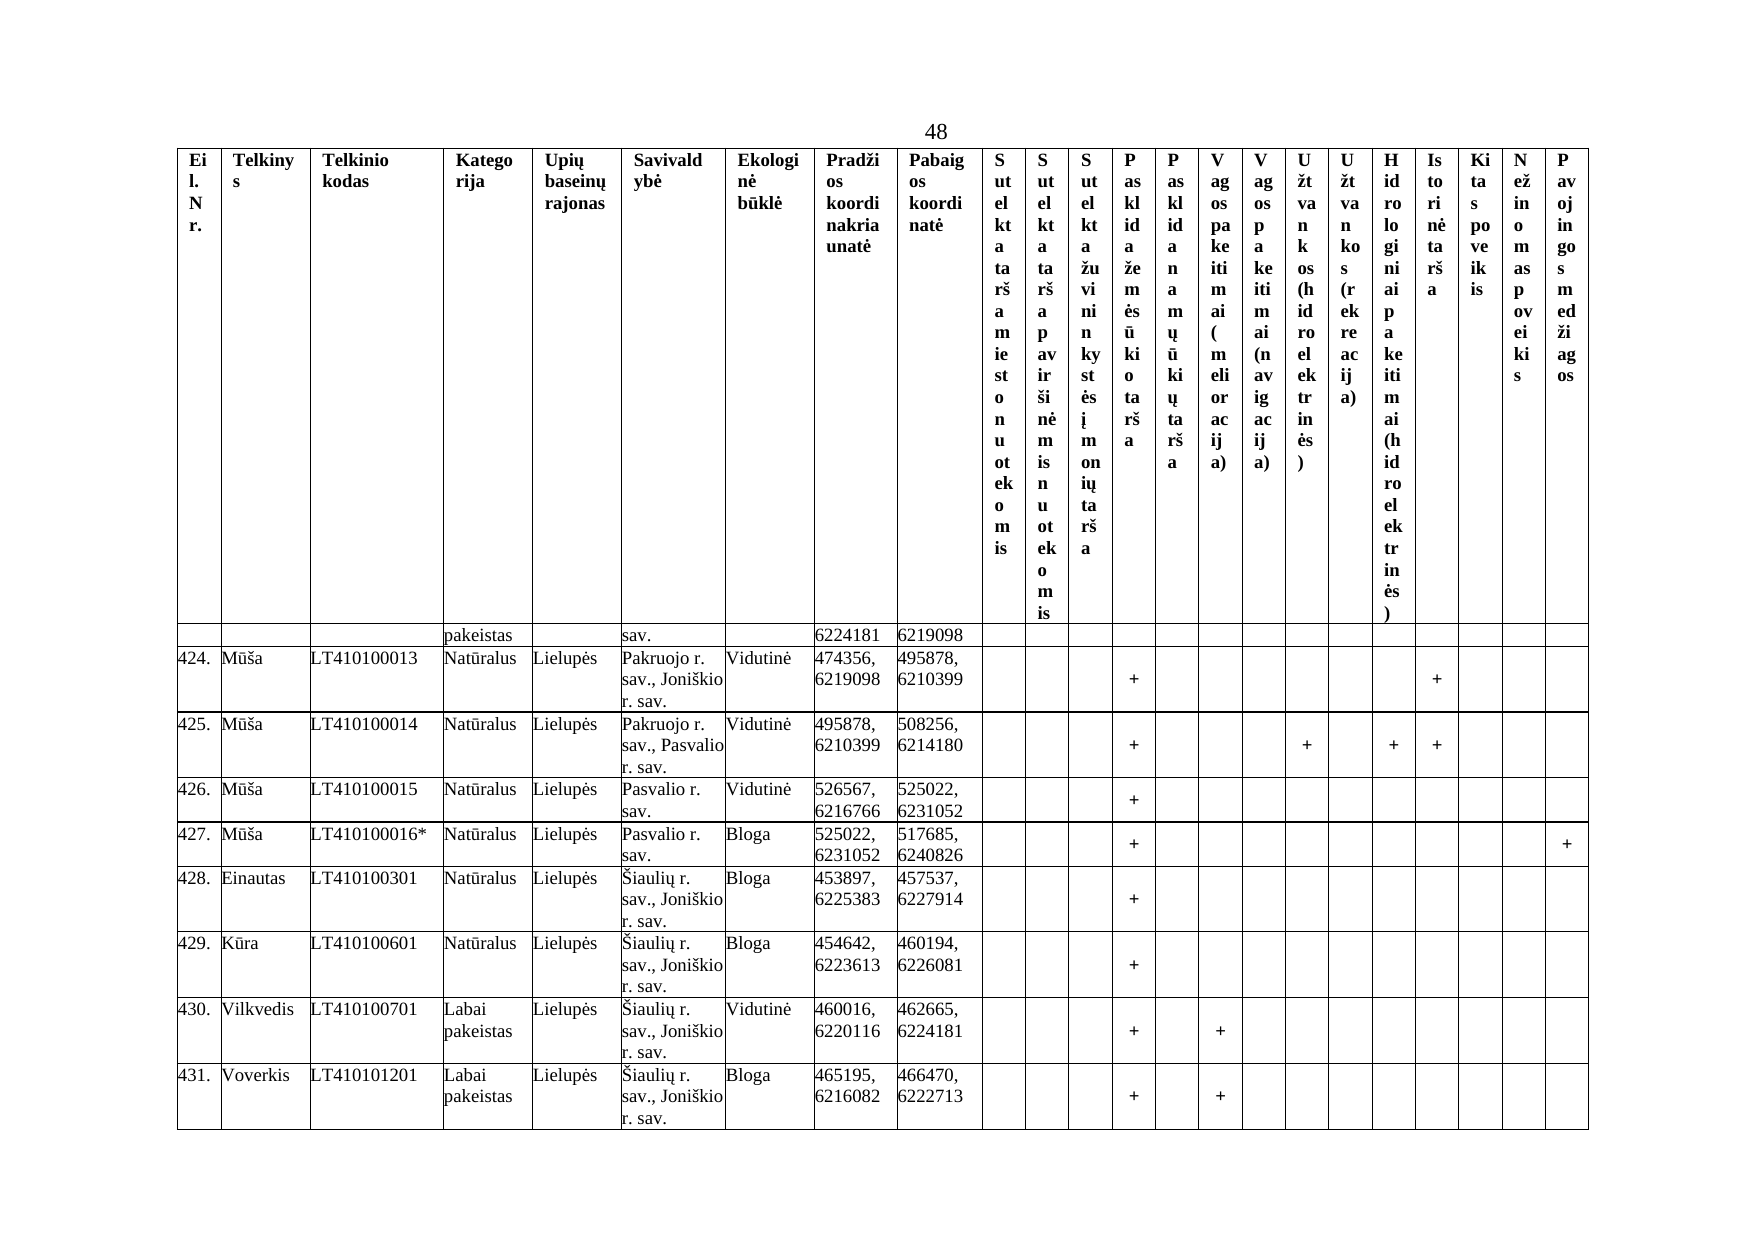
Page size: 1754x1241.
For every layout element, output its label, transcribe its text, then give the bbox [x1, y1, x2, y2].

table_cell Mūša [222, 823, 310, 866]
table_cell 525022, 6231052 [898, 778, 982, 821]
table_cell [1373, 998, 1415, 1063]
table_cell [1329, 778, 1372, 821]
table_cell [1156, 647, 1198, 711]
table_cell Lielupės [533, 647, 621, 711]
table_cell 517685, 6240826 [898, 823, 982, 866]
table_cell [1286, 867, 1328, 931]
table_cell [1503, 932, 1545, 997]
table_cell Šiaulių r. sav., Joniškio r. sav. [622, 998, 725, 1063]
table_cell 526567, 6216766 [815, 778, 897, 821]
table_cell [1503, 647, 1545, 711]
table_cell [311, 624, 443, 646]
table_cell + [1286, 713, 1328, 777]
table_cell Pakruojo r. sav., Pasvalio r. sav. [622, 713, 725, 777]
table_cell [1026, 823, 1068, 866]
table_cell Natūralus [444, 778, 532, 821]
table_cell [1329, 647, 1372, 711]
table_cell [1026, 998, 1068, 1063]
table_cell [1416, 932, 1458, 997]
table_cell [1156, 713, 1198, 777]
table_cell Voverkis [222, 1064, 310, 1128]
table_header Savivaldybė [622, 149, 725, 623]
table_cell [1416, 823, 1458, 866]
table_cell Labai pakeistas [444, 998, 532, 1063]
table_cell [1199, 647, 1242, 711]
table_cell [1546, 867, 1588, 931]
table_cell + [1373, 713, 1415, 777]
table_cell [983, 998, 1025, 1063]
table_cell [1329, 624, 1372, 646]
table_cell [1546, 998, 1588, 1063]
table_cell 424. [178, 647, 221, 711]
table_cell Vidutinė [726, 998, 814, 1063]
table_cell LT410100016* [311, 823, 443, 866]
table_cell Šiaulių r. sav., Joniškio r. sav. [622, 1064, 725, 1128]
table_cell 429. [178, 932, 221, 997]
table_cell [1069, 932, 1112, 997]
table_header Nežinomas poveikis [1503, 149, 1545, 623]
table_cell + [1113, 932, 1155, 997]
table_cell + [1113, 1064, 1155, 1128]
table_cell [1459, 823, 1502, 866]
table_cell [983, 867, 1025, 931]
table_header Hidrologiniai pakeitimai (hidroelektrinės) [1373, 149, 1415, 623]
table_cell 508256, 6214180 [898, 713, 982, 777]
table_cell 6219098 [898, 624, 982, 646]
table_header Vagos pakeitimai (melioracija) [1199, 149, 1242, 623]
table_cell [1416, 867, 1458, 931]
table_cell Bloga [726, 823, 814, 866]
table_cell [1069, 713, 1112, 777]
table_header Pavojingos medžiagos [1546, 149, 1588, 623]
table_cell [1416, 998, 1458, 1063]
table_cell LT410100014 [311, 713, 443, 777]
table_cell [1286, 823, 1328, 866]
table_cell [1329, 867, 1372, 931]
table_cell Kūra [222, 932, 310, 997]
table_header Ekologinė būklė [726, 149, 814, 623]
table_cell LT410101201 [311, 1064, 443, 1128]
table_cell [1243, 713, 1285, 777]
table_cell Vilkvedis [222, 998, 310, 1063]
table_cell [1416, 778, 1458, 821]
table_cell [1373, 647, 1415, 711]
table_cell Natūralus [444, 823, 532, 866]
table_header Užtvankos (rekreacija) [1329, 149, 1372, 623]
table_cell Natūralus [444, 932, 532, 997]
table_cell [1546, 647, 1588, 711]
table_header Pabaigos koordinatė [898, 149, 982, 623]
table_cell [1373, 1064, 1415, 1128]
table_cell Šiaulių r. sav., Joniškio r. sav. [622, 932, 725, 997]
table_cell [1329, 932, 1372, 997]
table_cell Einautas [222, 867, 310, 931]
table_cell [1243, 624, 1285, 646]
table_cell Pasvalio r. sav. [622, 823, 725, 866]
table_cell [1026, 624, 1068, 646]
table_cell [1286, 1064, 1328, 1128]
table_cell Pasvalio r. sav. [622, 778, 725, 821]
table_cell 431. [178, 1064, 221, 1128]
table_cell [1069, 998, 1112, 1063]
table_cell 495878, 6210399 [815, 713, 897, 777]
table_cell [1286, 647, 1328, 711]
table_cell Šiaulių r. sav., Joniškio r. sav. [622, 867, 725, 931]
table_cell Lielupės [533, 823, 621, 866]
table_cell [1373, 932, 1415, 997]
table_cell [1069, 1064, 1112, 1128]
table_cell [1243, 867, 1285, 931]
table_cell Vidutinė [726, 713, 814, 777]
table_cell [533, 624, 621, 646]
table_cell [1199, 932, 1242, 997]
table_cell [1329, 1064, 1372, 1128]
table_cell [1243, 823, 1285, 866]
table_header Telkinio kodas [311, 149, 443, 623]
table_cell + [1113, 823, 1155, 866]
table_cell [1069, 778, 1112, 821]
table_cell [983, 713, 1025, 777]
table_cell [1026, 1064, 1068, 1128]
table_cell + [1546, 823, 1588, 866]
table_cell LT410100301 [311, 867, 443, 931]
table_cell 457537, 6227914 [898, 867, 982, 931]
table_cell Mūša [222, 713, 310, 777]
table_cell [1329, 823, 1372, 866]
table_header Telkinys [222, 149, 310, 623]
table_cell [1026, 647, 1068, 711]
table_cell [1243, 998, 1285, 1063]
table_cell 425. [178, 713, 221, 777]
table_cell [983, 624, 1025, 646]
table_header Pasklida žemės ūkio tarša [1113, 149, 1155, 623]
table_cell [726, 624, 814, 646]
table_cell [1243, 1064, 1285, 1128]
table_cell + [1113, 867, 1155, 931]
table_cell [1286, 778, 1328, 821]
table_cell [983, 647, 1025, 711]
table_cell [1546, 1064, 1588, 1128]
table_cell + [1199, 998, 1242, 1063]
table_cell [1243, 932, 1285, 997]
table_cell Natūralus [444, 647, 532, 711]
table_cell 454642, 6223613 [815, 932, 897, 997]
table_cell [1026, 778, 1068, 821]
table_cell [1156, 778, 1198, 821]
table_cell 6224181 [815, 624, 897, 646]
table_header Sutelkta tarša paviršinėmis nuotekomis [1026, 149, 1068, 623]
table_cell Lielupės [533, 998, 621, 1063]
table_cell [1503, 867, 1545, 931]
table_cell + [1113, 647, 1155, 711]
table_cell [1113, 624, 1155, 646]
table_cell [1459, 647, 1502, 711]
table_cell Bloga [726, 932, 814, 997]
table_cell [1026, 932, 1068, 997]
table_cell [983, 1064, 1025, 1128]
table_cell + [1113, 713, 1155, 777]
table_cell [1546, 624, 1588, 646]
table_header Eil. Nr. [178, 149, 221, 623]
table_cell [1503, 713, 1545, 777]
table_cell LT410100601 [311, 932, 443, 997]
table_cell [1026, 867, 1068, 931]
table_cell + [1199, 1064, 1242, 1128]
table_header Pradžios koordinakriaunatė [815, 149, 897, 623]
table_cell Lielupės [533, 932, 621, 997]
table_cell Bloga [726, 1064, 814, 1128]
table_cell [1503, 778, 1545, 821]
table_cell [1416, 1064, 1458, 1128]
table_cell [1459, 998, 1502, 1063]
table_header Kitas poveikis [1459, 149, 1502, 623]
table_cell [1373, 867, 1415, 931]
table_cell [1503, 998, 1545, 1063]
table_cell [1069, 867, 1112, 931]
table_cell 460194, 6226081 [898, 932, 982, 997]
table_cell [1286, 932, 1328, 997]
table_cell 428. [178, 867, 221, 931]
table_header Vagos pakeitimai (navigacija) [1243, 149, 1285, 623]
table_cell Bloga [726, 867, 814, 931]
table_cell sav. [622, 624, 725, 646]
table_cell 465195, 6216082 [815, 1064, 897, 1128]
table_cell Vidutinė [726, 647, 814, 711]
table_cell [1503, 823, 1545, 866]
table_cell + [1113, 778, 1155, 821]
table_header Sutelkta tarša miesto nuotekomis [983, 149, 1025, 623]
table_cell [1546, 713, 1588, 777]
table_cell [1459, 932, 1502, 997]
table_cell Lielupės [533, 713, 621, 777]
table_cell 453897, 6225383 [815, 867, 897, 931]
table_cell [1546, 932, 1588, 997]
table_cell Labai pakeistas [444, 1064, 532, 1128]
table_cell [983, 778, 1025, 821]
table_cell [1416, 624, 1458, 646]
table_cell [1503, 624, 1545, 646]
table_cell [1069, 647, 1112, 711]
table_cell [1329, 998, 1372, 1063]
table_cell [1373, 624, 1415, 646]
table_cell [1503, 1064, 1545, 1128]
table_cell [1026, 713, 1068, 777]
table_cell [1373, 778, 1415, 821]
table_cell 462665, 6224181 [898, 998, 982, 1063]
table_cell [1459, 867, 1502, 931]
table_cell Lielupės [533, 778, 621, 821]
table_cell + [1113, 998, 1155, 1063]
table_cell [1156, 932, 1198, 997]
table_cell [1459, 713, 1502, 777]
table_cell [1459, 1064, 1502, 1128]
table_cell Lielupės [533, 867, 621, 931]
table_cell [1243, 647, 1285, 711]
table_cell [1286, 998, 1328, 1063]
table_cell Pakruojo r. sav., Joniškio r. sav. [622, 647, 725, 711]
table_cell [1199, 778, 1242, 821]
table_cell [222, 624, 310, 646]
table_cell [1329, 713, 1372, 777]
table_cell [1069, 624, 1112, 646]
table_cell [983, 932, 1025, 997]
table_cell 525022, 6231052 [815, 823, 897, 866]
table_cell [1069, 823, 1112, 866]
table_cell [983, 823, 1025, 866]
table_cell 474356, 6219098 [815, 647, 897, 711]
table_cell [1459, 778, 1502, 821]
table_cell 466470, 6222713 [898, 1064, 982, 1128]
table_cell Vidutinė [726, 778, 814, 821]
table_cell + [1416, 713, 1458, 777]
table_cell [1156, 867, 1198, 931]
table_header Istorinė tarša [1416, 149, 1458, 623]
table_cell Natūralus [444, 713, 532, 777]
table_cell [1156, 823, 1198, 866]
table_cell [178, 624, 221, 646]
table_header Sutelkta žuvininkystės įmonių tarša [1069, 149, 1112, 623]
table_cell [1199, 713, 1242, 777]
table_cell Mūša [222, 778, 310, 821]
table_cell [1243, 778, 1285, 821]
table_cell [1199, 624, 1242, 646]
table_header Kategorija [444, 149, 532, 623]
table_cell pakeistas [444, 624, 532, 646]
table_cell Natūralus [444, 867, 532, 931]
table_cell 427. [178, 823, 221, 866]
table_cell LT410100015 [311, 778, 443, 821]
table_cell Lielupės [533, 1064, 621, 1128]
table_cell [1546, 778, 1588, 821]
table_cell + [1416, 647, 1458, 711]
table_cell 495878, 6210399 [898, 647, 982, 711]
table_cell Mūša [222, 647, 310, 711]
table_cell LT410100013 [311, 647, 443, 711]
table_cell [1199, 823, 1242, 866]
table_cell [1156, 624, 1198, 646]
table_cell [1286, 624, 1328, 646]
table_cell [1373, 823, 1415, 866]
table_header Upių baseinų rajonas [533, 149, 621, 623]
table_cell LT410100701 [311, 998, 443, 1063]
table_cell 426. [178, 778, 221, 821]
table_cell 430. [178, 998, 221, 1063]
table_header Pasklida namų ūkių tarša [1156, 149, 1198, 623]
table_header Užtvankos (hidroelektrinės) [1286, 149, 1328, 623]
table_cell 460016, 6220116 [815, 998, 897, 1063]
table_cell [1199, 867, 1242, 931]
table_cell [1156, 998, 1198, 1063]
table_cell [1459, 624, 1502, 646]
table_cell [1156, 1064, 1198, 1128]
